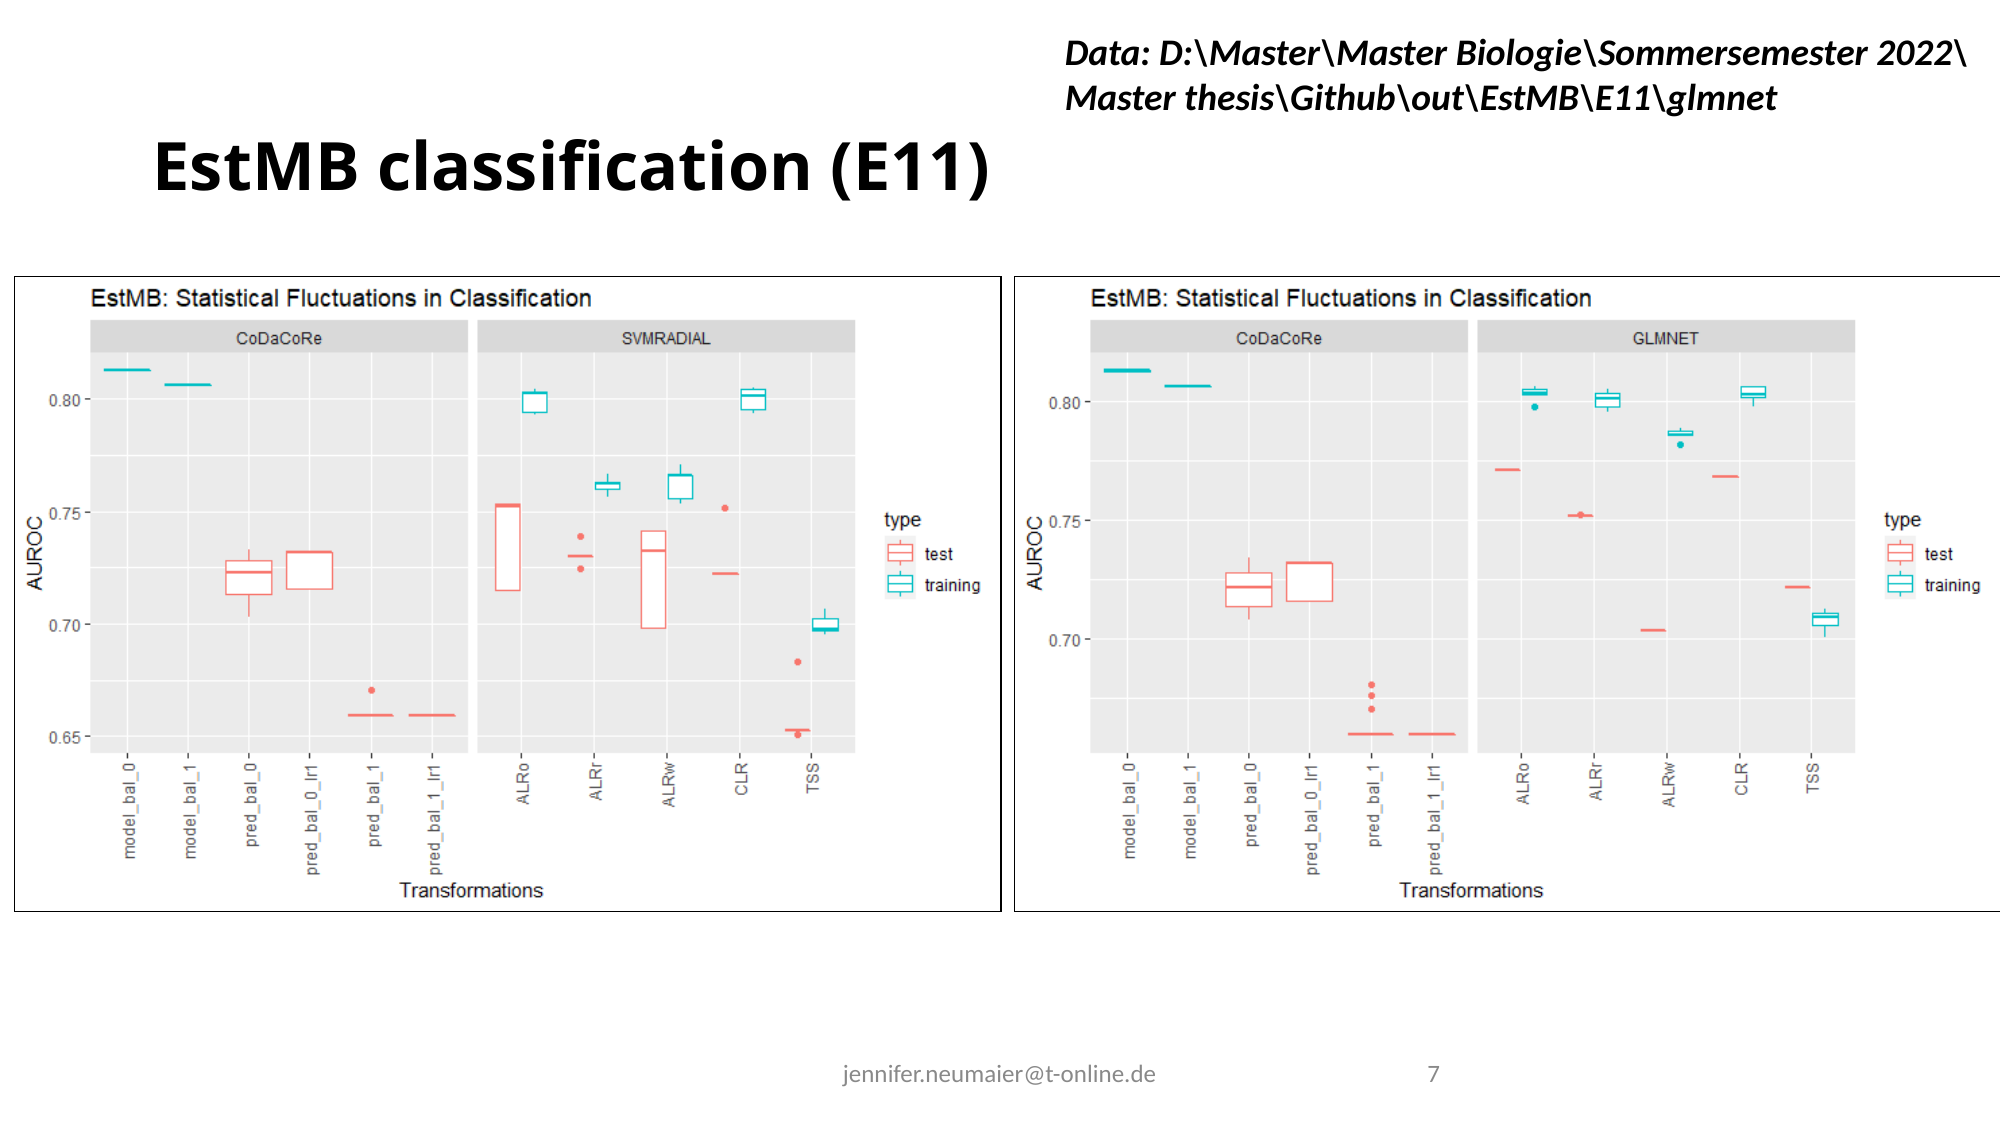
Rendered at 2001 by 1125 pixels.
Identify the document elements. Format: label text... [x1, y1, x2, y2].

title EstMB classification (E11) [137, 59, 1863, 278]
text_box jennifer.neumaier@t-online.de [662, 1042, 1338, 1103]
picture [15, 277, 1001, 911]
picture [1015, 277, 2000, 911]
text_box Data: D:\Master\Master Biologie\Sommersemester 2022\Master thesis\Github\out\EstMB\E11\glmnet [1049, 20, 2000, 127]
text_box [1412, 1042, 1863, 1103]
